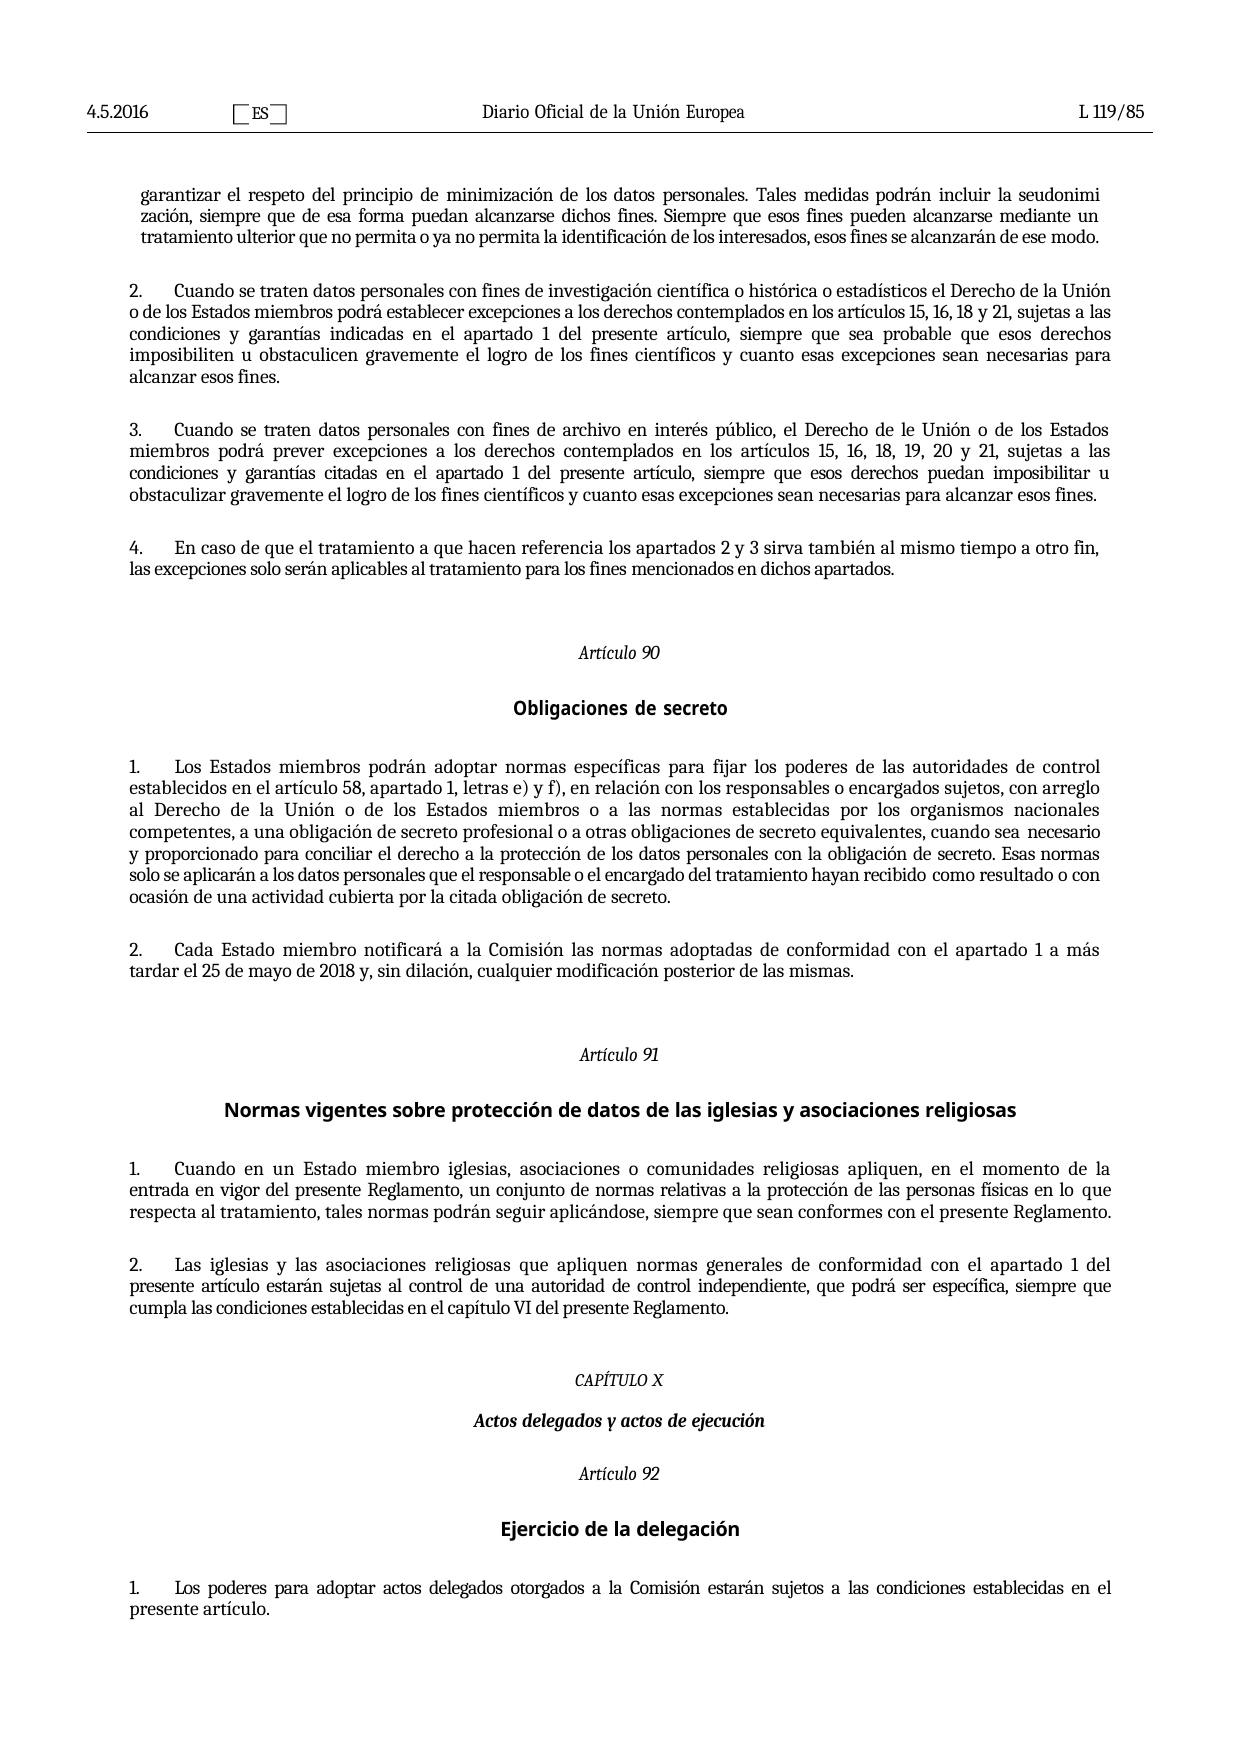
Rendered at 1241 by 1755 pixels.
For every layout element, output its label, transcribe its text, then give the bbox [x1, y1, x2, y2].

subtitle Actos delegados y actos de ejecución [194, 1410, 1047, 1433]
text Artículo 91 [194, 1044, 1047, 1067]
subtitle Obligaciones de secreto [194, 695, 1047, 722]
list Los Estados miembros podrán adoptar normas específicas para fijar los poderes de las autoridades de control establecidos en el artículo 58, apartado 1, letras e) y f), en relación con los responsables o encargados sujetos, con arreglo al Derecho de la Unión o de los Estados miembros o a las normas establecidas por los organismos nacionales competentes, a una obligación de secreto profesional o a otras obligaciones de secreto equivalentes, cuando sea necesario y proporcionado para conciliar el derecho a la protección de los datos personales con la obligación de secreto. Esas normas solo se aplicarán a los datos personales que el responsable o el encargado del tratamiento hayan recibido como resultado o con ocasión de una actividad cubierta por la citada obligación de secreto. [129, 756, 1101, 908]
list En caso de que el tratamiento a que hacen referencia los apartados 2 y 3 sirva también al mismo tiempo a otro fin, las excepciones solo serán aplicables al tratamiento para los fines mencionados en dichos apartados. [129, 537, 1101, 581]
text garantizar el respeto del principio de minimización de los datos personales. Tales medidas podrán incluir la seudonimi­ zación, siempre que de esa forma puedan alcanzarse dichos fines. Siempre que esos fines pueden alcanzarse mediante un tratamiento ulterior que no permita o ya no permita la identificación de los interesados, esos fines se alcanzarán de ese modo. [140, 184, 1101, 249]
subtitle Normas vigentes sobre protección de datos de las iglesias y asociaciones religiosas [194, 1097, 1047, 1124]
list Cuando se traten datos personales con fines de archivo en interés público, el Derecho de le Unión o de los Estados miembros podrá prever excepciones a los derechos contemplados en los artículos 15, 16, 18, 19, 20 y 21, sujetas a las condiciones y garantías citadas en el apartado 1 del presente artículo, siempre que esos derechos puedan imposibilitar u obstaculizar gravemente el logro de los fines científicos y cuanto esas excepciones sean necesarias para alcanzar esos fines. [129, 419, 1111, 506]
list Las iglesias y las asociaciones religiosas que apliquen normas generales de conformidad con el apartado 1 del presente artículo estarán sujetas al control de una autoridad de control independiente, que podrá ser específica, siempre que cumpla las condiciones establecidas en el capítulo VI del presente Reglamento. [129, 1254, 1111, 1319]
subtitle Ejercicio de la delegación [194, 1516, 1047, 1543]
text Artículo 90 [194, 642, 1047, 665]
list Cuando se traten datos personales con fines de investigación científica o histórica o estadísticos el Derecho de la Unión o de los Estados miembros podrá establecer excepciones a los derechos contemplados en los artículos 15, 16, 18 y 21, sujetas a las condiciones y garantías indicadas en el apartado 1 del presente artículo, siempre que sea probable que esos derechos imposibiliten u obstaculicen gravemente el logro de los fines científicos y cuanto esas excepciones sean necesarias para alcanzar esos fines. [129, 280, 1111, 388]
text Artículo 92 [194, 1463, 1047, 1486]
text CAPÍTULO X [194, 1370, 1047, 1391]
list Cada Estado miembro notificará a la Comisión las normas adoptadas de conformidad con el apartado 1 a más tardar el 25 de mayo de 2018 y, sin dilación, cualquier modificación posterior de las mismas. [129, 939, 1101, 983]
list Los poderes para adoptar actos delegados otorgados a la Comisión estarán sujetos a las condiciones establecidas en el presente artículo. [129, 1577, 1111, 1621]
list Cuando en un Estado miembro iglesias, asociaciones o comunidades religiosas apliquen, en el momento de la entrada en vigor del presente Reglamento, un conjunto de normas relativas a la protección de las personas físicas en lo que respecta al tratamiento, tales normas podrán seguir aplicándose, siempre que sean conformes con el presente Reglamento. [129, 1158, 1111, 1223]
